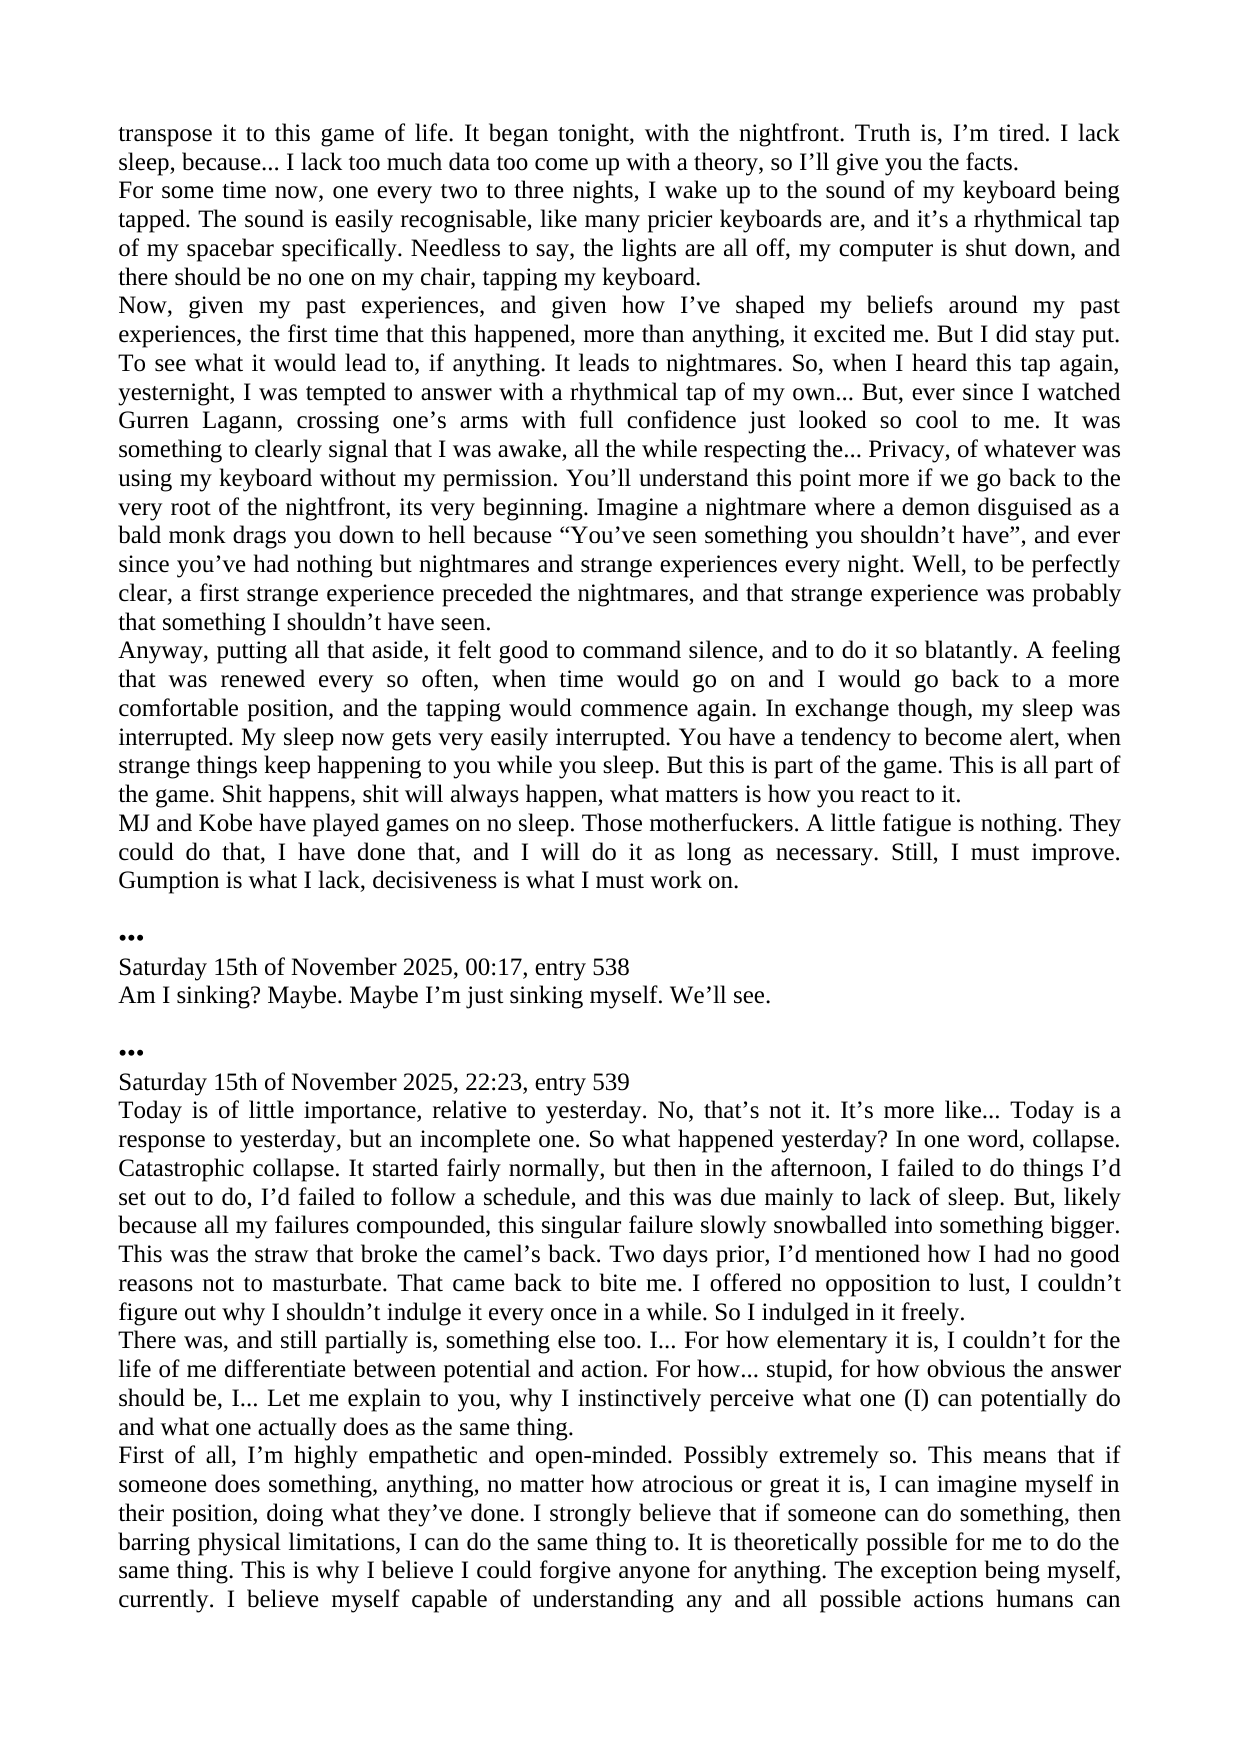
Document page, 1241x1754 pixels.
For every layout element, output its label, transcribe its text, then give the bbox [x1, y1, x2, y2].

text For some time now, one every two to three nights, I wake up to the sound of my keyboard being tapped. The sound is easily recognisable, like many pricier keyboards are, and it’s a rhythmical tap of my spacebar specifically. Needless to say, the lights are all off, my computer is shut down, and there should be no one on my chair, tapping my keyboard. [118, 176, 1122, 291]
text Saturday 15th of November 2025, 00:17, entry 538 [118, 952, 1122, 981]
text There was, and still partially is, something else too. I... For how elementary it is, I couldn’t for the life of me differentiate between potential and action. For how... stupid, for how obvious the answer should be, I... Let me explain to you, why I instinctively perceive what one (I) can potentially do and what one actually does as the same thing. [118, 1326, 1122, 1441]
text ••• [118, 923, 1122, 952]
text Anyway, putting all that aside, it felt good to command silence, and to do it so blatantly. A feeling that was renewed every so often, when time would go on and I would go back to a more comfortable position, and the tapping would commence again. In exchange though, my sleep was interrupted. My sleep now gets very easily interrupted. You have a tendency to become alert, when strange things keep happening to you while you sleep. But this is part of the game. This is all part of the game. Shit happens, shit will always happen, what matters is how you react to it. [118, 636, 1122, 808]
text Am I sinking? Maybe. Maybe I’m just sinking myself. We’ll see. [118, 981, 1122, 1009]
text Saturday 15th of November 2025, 22:23, entry 539 [118, 1067, 1122, 1096]
text transpose it to this game of life. It began tonight, with the nightfront. Truth is, I’m tired. I lack sleep, because... I lack too much data too come up with a theory, so I’ll give you the facts. [118, 118, 1122, 176]
text MJ and Kobe have played games on no sleep. Those motherfuckers. A little fatigue is nothing. They could do that, I have done that, and I will do it as long as necessary. Still, I must improve. Gumption is what I lack, decisiveness is what I must work on. [118, 808, 1122, 894]
text Now, given my past experiences, and given how I’ve shaped my beliefs around my past experiences, the first time that this happened, more than anything, it excited me. But I did stay put. To see what it would lead to, if anything. It leads to nightmares. So, when I heard this tap again, yesternight, I was tempted to answer with a rhythmical tap of my own... But, ever since I watched Gurren Lagann, crossing one’s arms with full confidence just looked so cool to me. It was something to clearly signal that I was awake, all the while respecting the... Privacy, of whatever was using my keyboard without my permission. You’ll understand this point more if we go back to the very root of the nightfront, its very beginning. Imagine a nightmare where a demon disguised as a bald monk drags you down to hell because “You’ve seen something you shouldn’t have”, and ever since you’ve had nothing but nightmares and strange experiences every night. Well, to be perfectly clear, a first strange experience preceded the nightmares, and that strange experience was probably that something I shouldn’t have seen. [118, 291, 1122, 636]
text Today is of little importance, relative to yesterday. No, that’s not it. It’s more like... Today is a response to yesterday, but an incomplete one. So what happened yesterday? In one word, collapse. Catastrophic collapse. It started fairly normally, but then in the afternoon, I failed to do things I’d set out to do, I’d failed to follow a schedule, and this was due mainly to lack of sleep. But, likely because all my failures compounded, this singular failure slowly snowballed into something bigger. This was the straw that broke the camel’s back. Two days prior, I’d mentioned how I had no good reasons not to masturbate. That came back to bite me. I offered no opposition to lust, I couldn’t figure out why I shouldn’t indulge it every once in a while. So I indulged in it freely. [118, 1096, 1122, 1326]
text ••• [118, 1038, 1122, 1067]
text First of all, I’m highly empathetic and open-minded. Possibly extremely so. This means that if someone does something, anything, no matter how atrocious or great it is, I can imagine myself in their position, doing what they’ve done. I strongly believe that if someone can do something, then barring physical limitations, I can do the same thing to. It is theoretically possible for me to do the same thing. This is why I believe I could forgive anyone for anything. The exception being myself, currently. I believe myself capable of understanding any and all possible actions humans can [118, 1441, 1122, 1613]
